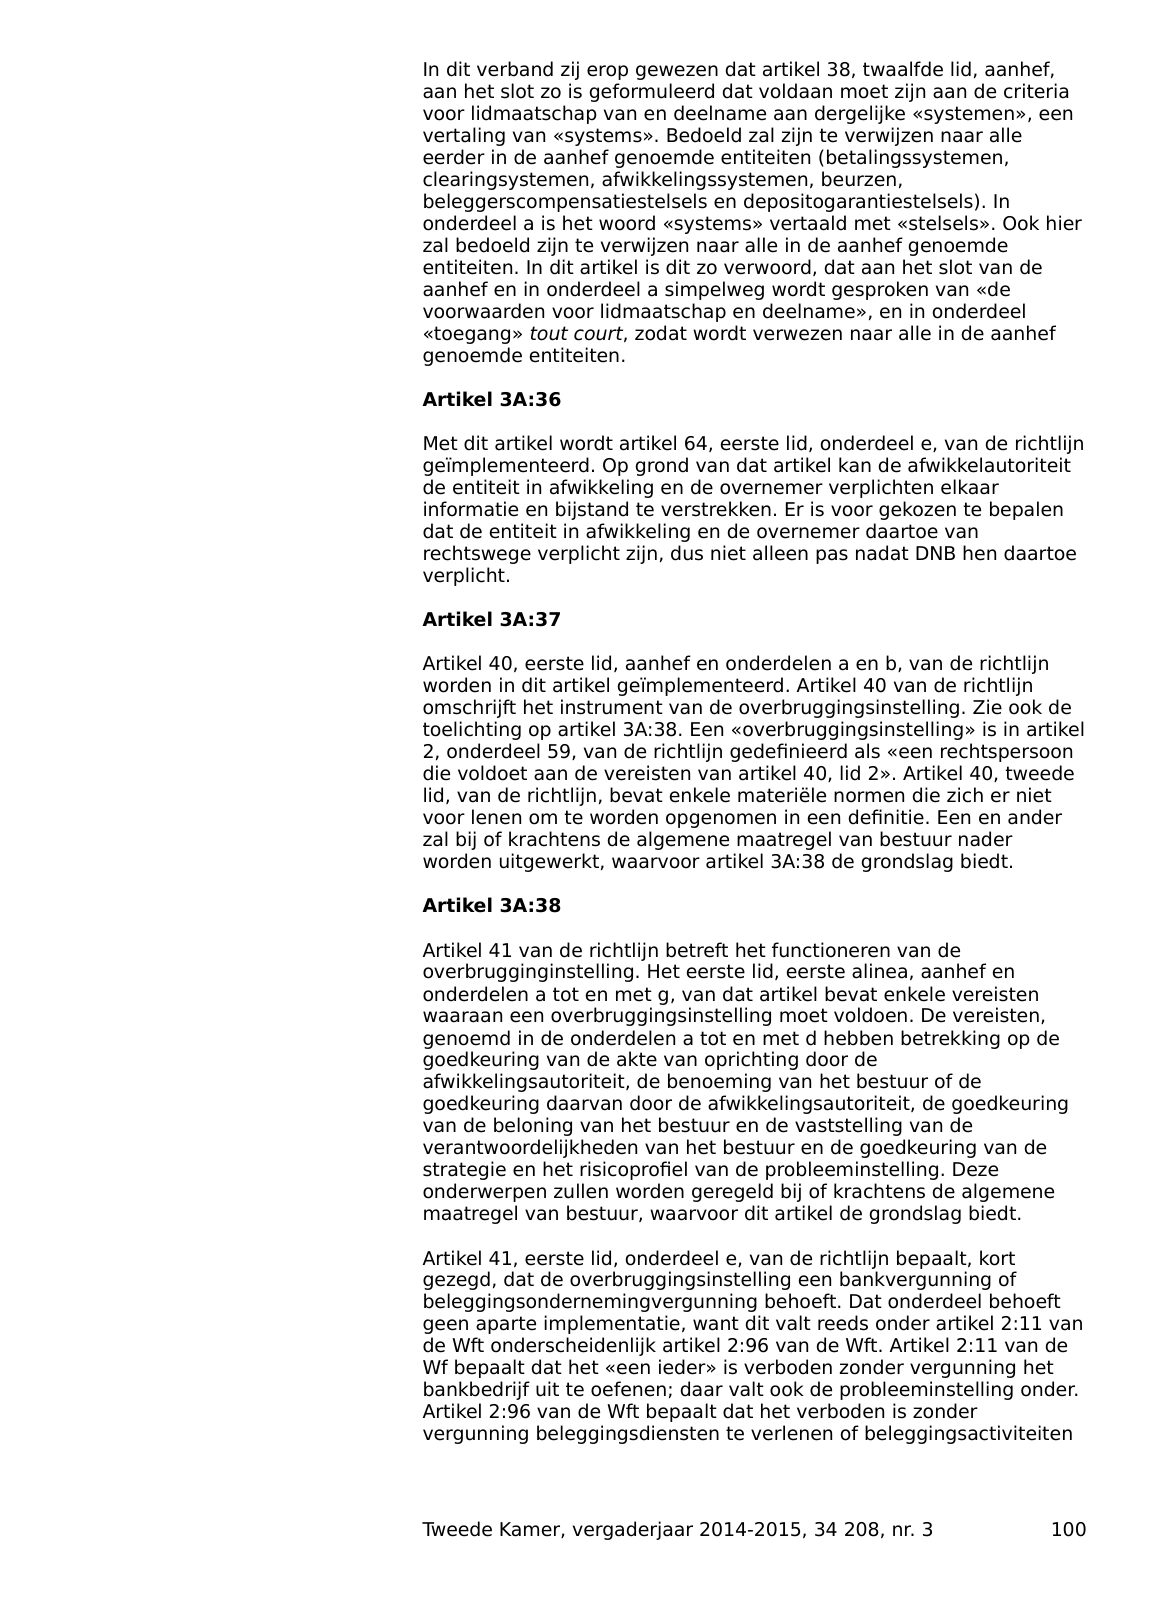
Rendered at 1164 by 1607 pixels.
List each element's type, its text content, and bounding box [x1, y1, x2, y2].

text Artikel 41 van de richtlijn betreft het functioneren van de overbrugginginstelling. Het eerste lid, eerste alinea, aanhef en onderdelen a tot en met g, van dat artikel bevat enkele vereisten waaraan een overbruggingsinstelling moet voldoen. De vereisten, genoemd in de onderdelen a tot en met d hebben betrekking op de goedkeuring van de akte van oprichting door de afwikkelingsautoriteit, de benoeming van het bestuur of de goedkeuring daarvan door de afwikkelingsautoriteit, de goedkeuring van de beloning van het bestuur en de vaststelling van de verantwoordelijkheden van het bestuur en de goedkeuring van de strategie en het risicoprofiel van de probleeminstelling. Deze onderwerpen zullen worden geregeld bij of krachtens de algemene maatregel van bestuur, waarvoor dit artikel de grondslag biedt. [422, 939, 1087, 1225]
subtitle Artikel 3A:37 [422, 609, 1087, 631]
subtitle Artikel 3A:38 [422, 895, 1087, 917]
text Artikel 41, eerste lid, onderdeel e, van de richtlijn bepaalt, kort gezegd, dat de overbruggingsinstelling een bankvergunning of beleggingsondernemingvergunning behoeft. Dat onderdeel behoeft geen aparte implementatie, want dit valt reeds onder artikel 2:11 van de Wft onderscheidenlijk artikel 2:96 van de Wft. Artikel 2:11 van de Wf bepaalt dat het «een ieder» is verboden zonder vergunning het bankbedrijf uit te oefenen; daar valt ook de probleeminstelling onder. Artikel 2:96 van de Wft bepaalt dat het verboden is zonder vergunning beleggingsdiensten te verlenen of beleggingsactiviteiten [422, 1247, 1087, 1445]
text Artikel 40, eerste lid, aanhef en onderdelen a en b, van de richtlijn worden in dit artikel geïmplementeerd. Artikel 40 van de richtlijn omschrijft het instrument van de overbruggingsinstelling. Zie ook de toelichting op artikel 3A:38. Een «overbruggingsinstelling» is in artikel 2, onderdeel 59, van de richtlijn gedefinieerd als «een rechtspersoon die voldoet aan de vereisten van artikel 40, lid 2». Artikel 40, tweede lid, van de richtlijn, bevat enkele materiële normen die zich er niet voor lenen om te worden opgenomen in een definitie. Een en ander zal bij of krachtens de algemene maatregel van bestuur nader worden uitgewerkt, waarvoor artikel 3A:38 de grondslag biedt. [422, 653, 1087, 873]
text Met dit artikel wordt artikel 64, eerste lid, onderdeel e, van de richtlijn geïmplementeerd. Op grond van dat artikel kan de afwikkelautoriteit de entiteit in afwikkeling en de overnemer verplichten elkaar informatie en bijstand te verstrekken. Er is voor gekozen te bepalen dat de entiteit in afwikkeling en de overnemer daartoe van rechtswege verplicht zijn, dus niet alleen pas nadat DNB hen daartoe verplicht. [422, 433, 1087, 587]
text In dit verband zij erop gewezen dat artikel 38, twaalfde lid, aanhef, aan het slot zo is geformuleerd dat voldaan moet zijn aan de criteria voor lidmaatschap van en deelname aan dergelijke «systemen», een vertaling van «systems». Bedoeld zal zijn te verwijzen naar alle eerder in de aanhef genoemde entiteiten (betalingssystemen, clearingsystemen, afwikkelingssystemen, beurzen, beleggerscompensatiestelsels en depositogarantiestelsels). In onderdeel a is het woord «systems» vertaald met «stelsels». Ook hier zal bedoeld zijn te verwijzen naar alle in de aanhef genoemde entiteiten. In dit artikel is dit zo verwoord, dat aan het slot van de aanhef en in onderdeel a simpelweg wordt gesproken van «de voorwaarden voor lidmaatschap en deelname», en in onderdeel «toegang» tout court, zodat wordt verwezen naar alle in de aanhef genoemde entiteiten. [422, 59, 1087, 367]
subtitle Artikel 3A:36 [422, 389, 1087, 411]
